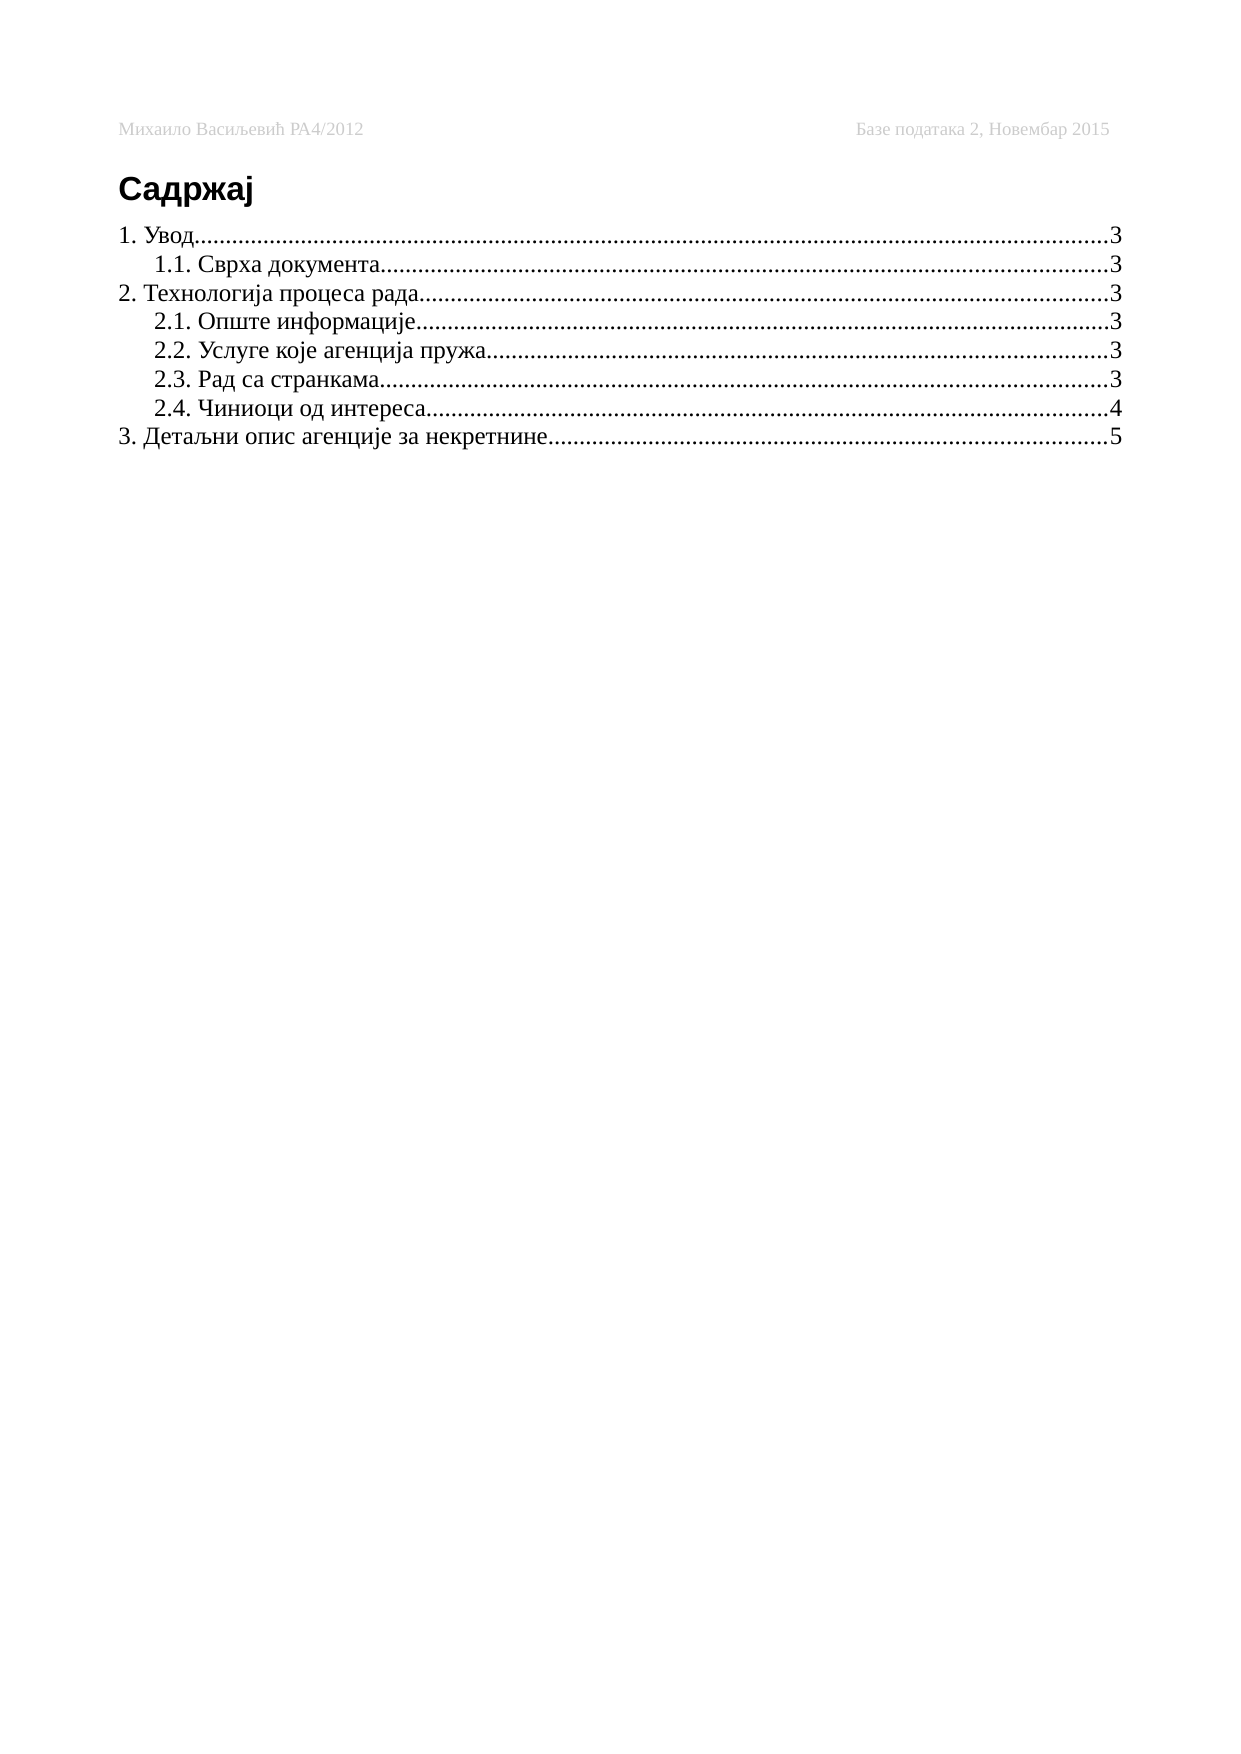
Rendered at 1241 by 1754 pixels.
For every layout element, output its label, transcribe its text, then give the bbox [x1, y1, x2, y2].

subtitle Садржај [118, 169, 1122, 208]
text 1. Увод 3 [118, 220, 1122, 249]
text 2. Технологија процеса рада 3 [118, 278, 1122, 306]
text 2.4. Чиниоци од интереса 4 [148, 393, 1122, 421]
text 3. Детаљни опис агенције за некретнине 5 [118, 421, 1122, 450]
text 2.2. Услуге које агенција пружа 3 [148, 335, 1122, 364]
text 2.1. Опште информације 3 [148, 306, 1122, 335]
text 1.1. Сврха документа 3 [148, 249, 1122, 278]
text 2.3. Рад са странкама 3 [148, 364, 1122, 393]
